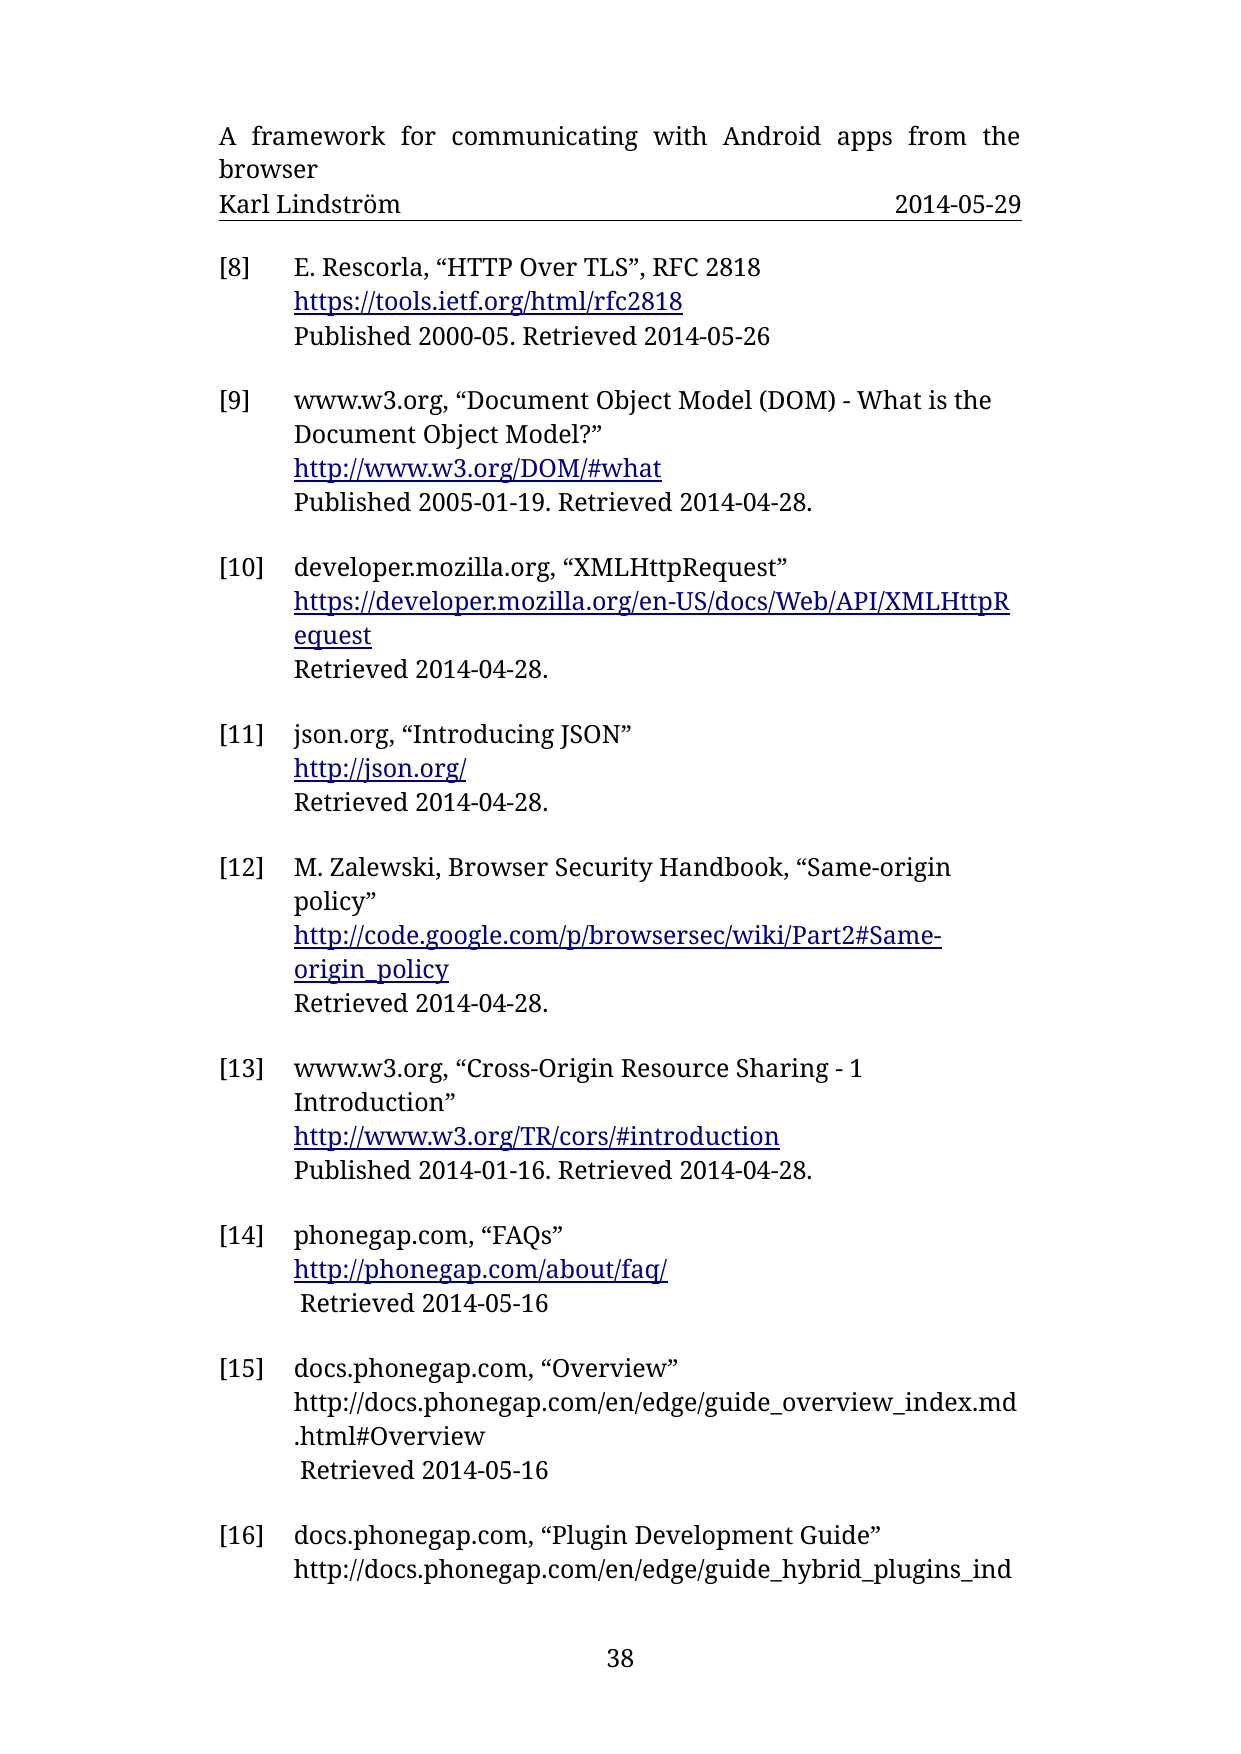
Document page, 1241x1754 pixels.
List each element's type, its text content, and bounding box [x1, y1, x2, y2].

list json.org, “Introducing JSON” http://json.org/ Retrieved 2014-04-28. [218, 717, 1022, 819]
list developer.mozilla.org, “XMLHttpRequest” https://developer.mozilla.org/en-US/docs/Web/API/XMLHttpRequest Retrieved 2014-04-28. [218, 550, 1022, 686]
list M. Zalewski, Browser Security Handbook, “Same-origin policy” http://code.google.com/p/browsersec/wiki/Part2#Same-origin_policy Retrieved 2014-04-28. [218, 850, 1022, 1020]
list www.w3.org, “Cross-Origin Resource Sharing - 1 Introduction” http://www.w3.org/TR/cors/#introduction Published 2014-01-16. Retrieved 2014-04-28. [218, 1051, 1022, 1187]
list phonegap.com, “FAQs” http://phonegap.com/about/faq/ Retrieved 2014-05-16 [218, 1218, 1022, 1320]
list www.w3.org, “Document Object Model (DOM) - What is the Document Object Model?” http://www.w3.org/DOM/#what Published 2005-01-19. Retrieved 2014-04-28. [218, 383, 1022, 519]
list E. Rescorla, “HTTP Over TLS”, RFC 2818 https://tools.ietf.org/html/rfc2818 Published 2000-05. Retrieved 2014-05-26 [218, 250, 1022, 352]
list docs.phonegap.com, “Plugin Development Guide” http://docs.phonegap.com/en/edge/guide_hybrid_plugins_ind [218, 1518, 1022, 1586]
list docs.phonegap.com, “Overview” http://docs.phonegap.com/en/edge/guide_overview_index.md.html#Overview Retrieved 2014-05-16 [218, 1351, 1022, 1487]
